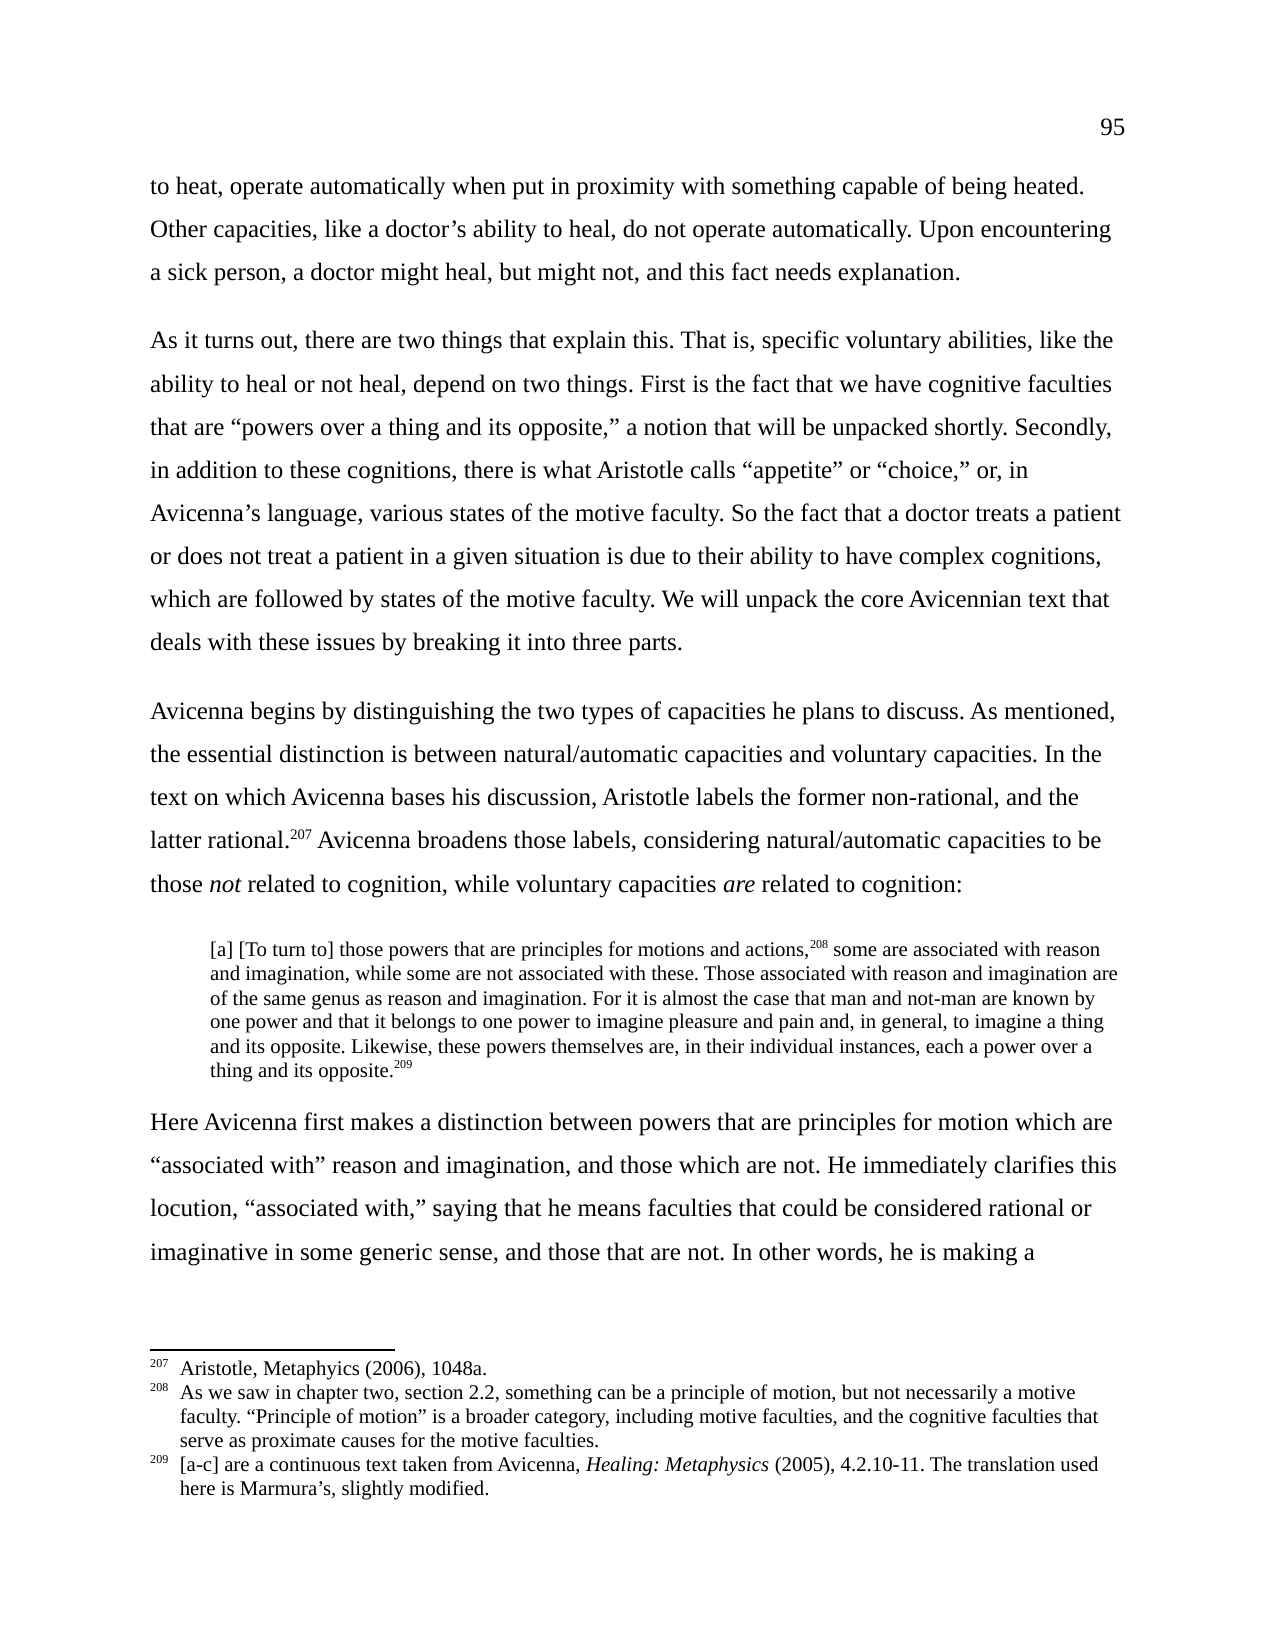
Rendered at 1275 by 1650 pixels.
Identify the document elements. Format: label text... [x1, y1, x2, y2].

text [a] [To turn to] those powers that are principles for motions and actions, some are associated with reason and imagination, while some are not associated with these. Those associated with reason and imagination are of the same genus as reason and imagination. For it is almost the case that man and not-man are known by one power and that it belongs to one power to imagine pleasure and pain and, in general, to imagine a thing and its opposite. Likewise, these powers themselves are, in their individual instances, each a power over a thing and its opposite. [210, 937, 1125, 1082]
text As we saw in chapter two, section 2.2, something can be a principle of motion, but not necessarily a motive faculty. “Principle of motion” is a broader category, including motive faculties, and the cognitive faculties that serve as proximate causes for the motive faculties. [150, 1380, 1125, 1452]
text to heat, operate automatically when put in proximity with something capable of being heated. Other capacities, like a doctor’s ability to heal, do not operate automatically. Upon encountering a sick person, a doctor might heal, but might not, and this fact needs explanation. [150, 171, 1125, 286]
text [a-c] are a continuous text taken from Avicenna, Healing: Metaphysics (2005), 4.2.10-11. The translation used here is Marmura’s, slightly modified. [150, 1452, 1125, 1500]
text Aristotle, Metaphyics (2006), 1048a. [150, 1356, 1125, 1380]
text Here Avicenna first makes a distinction between powers that are principles for motion which are “associated with” reason and imagination, and those which are not. He immediately clarifies this locution, “associated with,” saying that he means faculties that could be considered rational or imaginative in some generic sense, and those that are not. In other words, he is making a [150, 1107, 1125, 1265]
text As it turns out, there are two things that explain this. That is, specific voluntary abilities, like the ability to heal or not heal, depend on two things. First is the fact that we have cognitive faculties that are “powers over a thing and its opposite,” a notion that will be unpacked shortly. Secondly, in addition to these cognitions, there is what Aristotle calls “appetite” or “choice,” or, in Avicenna’s language, various states of the motive faculty. So the fact that a doctor treats a patient or does not treat a patient in a given situation is due to their ability to have complex cognitions, which are followed by states of the motive faculty. We will unpack the core Avicennian text that deals with these issues by breaking it into three parts. [150, 326, 1125, 656]
text Avicenna begins by distinguishing the two types of capacities he plans to discuss. As mentioned, the essential distinction is between natural/automatic capacities and voluntary capacities. In the text on which Avicenna bases his discussion, Aristotle labels the former non-rational, and the latter rational. Avicenna broadens those labels, considering natural/automatic capacities to be those not related to cognition, while voluntary capacities are related to cognition: [150, 696, 1125, 897]
